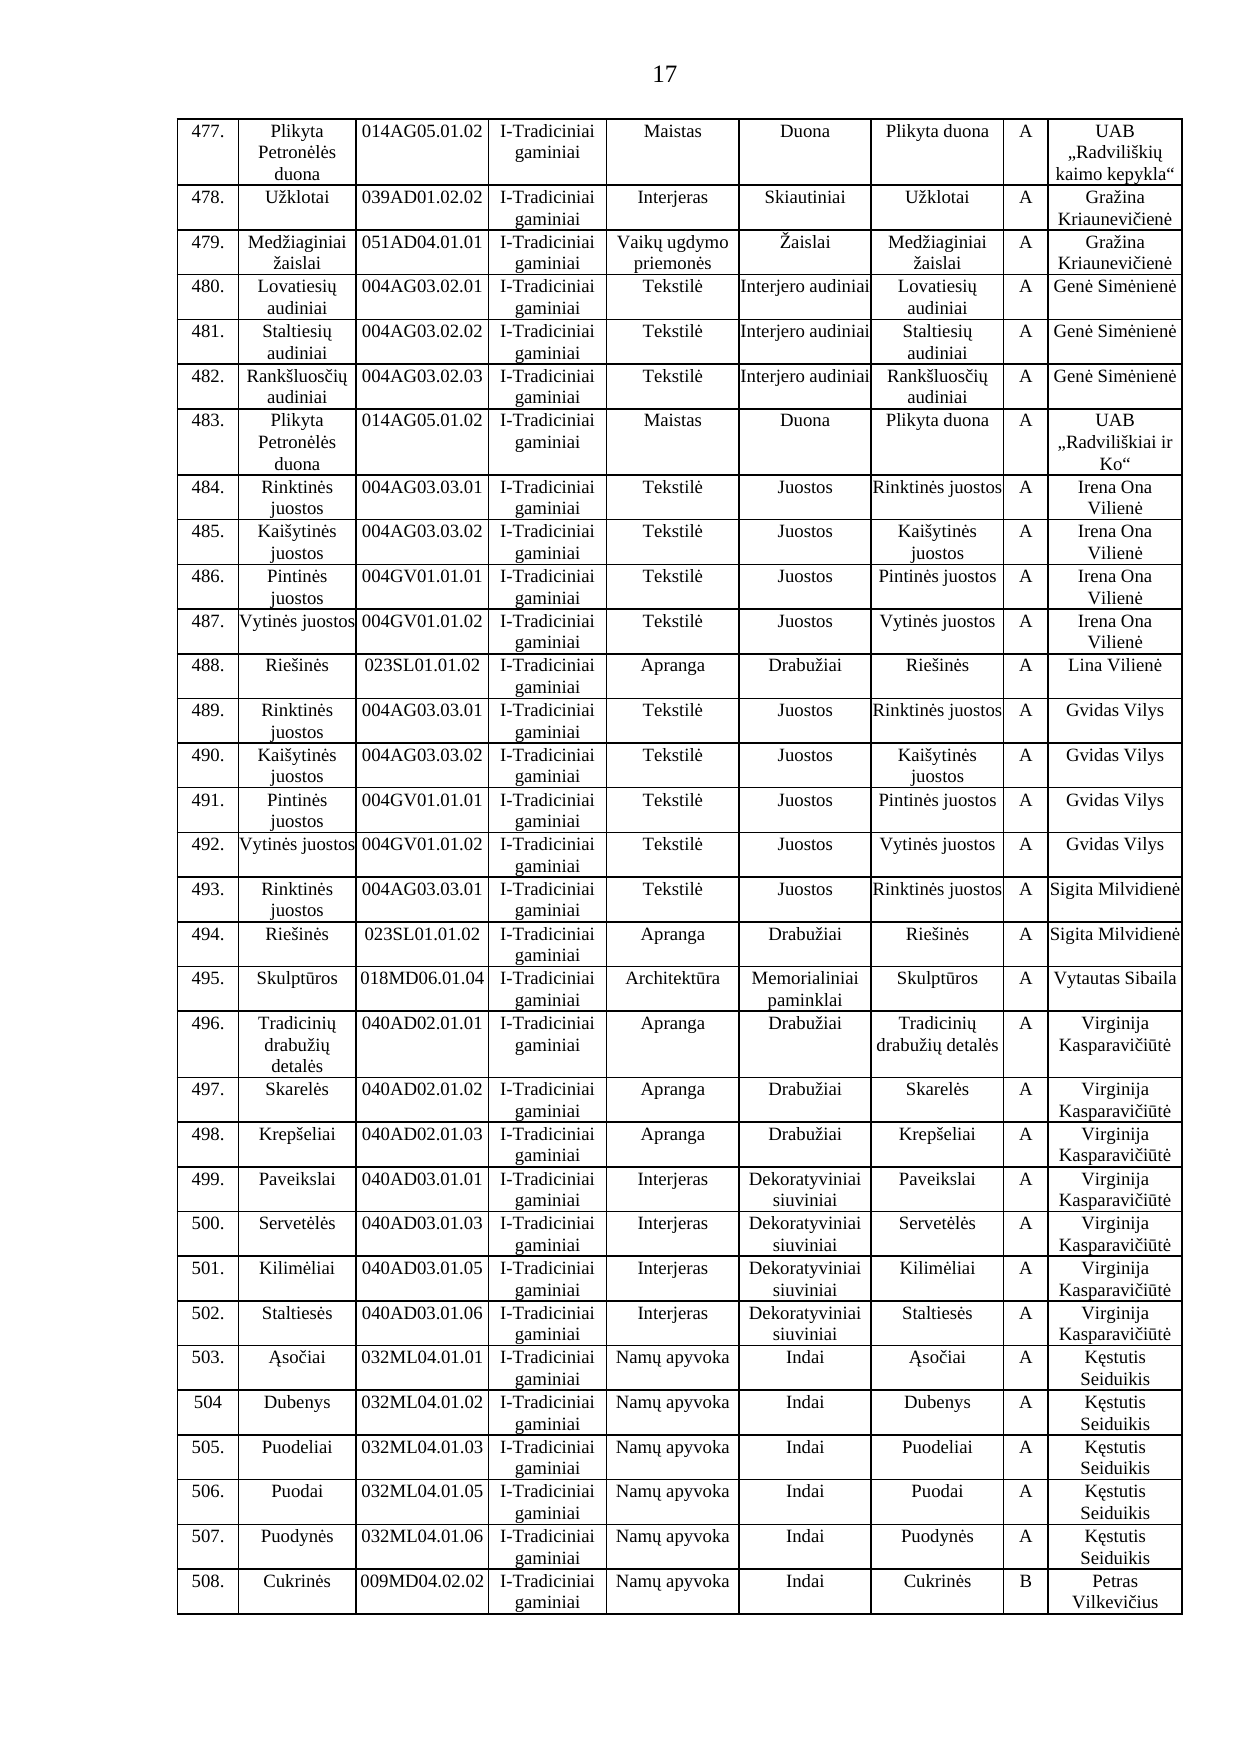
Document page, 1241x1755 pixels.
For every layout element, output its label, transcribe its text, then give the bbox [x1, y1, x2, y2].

table_cell Rinktinės juostos [239, 878, 355, 921]
table_cell I-Tradiciniai gaminiai [489, 1168, 606, 1211]
table_cell Kaišytinės juostos [239, 744, 355, 787]
table_cell A [1004, 1436, 1047, 1479]
table_cell I-Tradiciniai gaminiai [489, 365, 606, 408]
table_cell 481. [178, 320, 238, 363]
table_cell Puodynės [239, 1525, 355, 1568]
table_cell Pintinės juostos [239, 565, 355, 608]
table_cell Medžiaginiai žaislai [872, 231, 1003, 274]
table_cell I-Tradiciniai gaminiai [489, 275, 606, 318]
table_cell Irena Ona Vilienė [1049, 476, 1181, 519]
table_cell 004AG03.03.02 [357, 744, 488, 787]
table_cell Architektūra [607, 967, 738, 1010]
table_cell UAB „Radviliškiai ir Ko“ [1049, 410, 1181, 474]
table_cell Juostos [740, 878, 870, 921]
table_cell Interjeras [607, 1212, 738, 1255]
table_cell Staltiesės [239, 1302, 355, 1345]
table_cell 501. [178, 1257, 238, 1300]
table_cell Indai [740, 1525, 870, 1568]
table_cell 502. [178, 1302, 238, 1345]
table_cell 004AG03.02.02 [357, 320, 488, 363]
table_cell Interjero audiniai [740, 320, 870, 363]
table_cell Rinktinės juostos [872, 699, 1003, 742]
table_cell Gvidas Vilys [1049, 788, 1181, 832]
table_cell A [1004, 275, 1047, 318]
table_cell A [1004, 1123, 1047, 1166]
table_cell Dekoratyviniai siuviniai [740, 1257, 870, 1300]
table_cell Užklotai [239, 186, 355, 229]
table_cell Sigita Milvidienė [1049, 923, 1181, 966]
table_cell A [1004, 120, 1047, 184]
table_cell 004AG03.03.02 [357, 520, 488, 563]
table_cell Skulptūros [239, 967, 355, 1010]
table_cell Cukrinės [239, 1570, 355, 1613]
table_cell Puodeliai [872, 1436, 1003, 1479]
table_cell A [1004, 655, 1047, 697]
table_cell I-Tradiciniai gaminiai [489, 1212, 606, 1255]
table_cell I-Tradiciniai gaminiai [489, 1480, 606, 1523]
table_cell A [1004, 410, 1047, 474]
table_cell A [1004, 1168, 1047, 1211]
table_cell Cukrinės [872, 1570, 1003, 1613]
table_cell 503. [178, 1346, 238, 1389]
table_cell I-Tradiciniai gaminiai [489, 788, 606, 832]
table_cell 482. [178, 365, 238, 408]
table_cell Riešinės [872, 923, 1003, 966]
table_cell 032ML04.01.02 [357, 1391, 488, 1434]
table_cell Kaišytinės juostos [872, 744, 1003, 787]
table_cell 004GV01.01.02 [357, 610, 488, 653]
table_cell 004AG03.02.01 [357, 275, 488, 318]
table_cell Lovatiesių audiniai [239, 275, 355, 318]
table_cell Medžiaginiai žaislai [239, 231, 355, 274]
table_cell UAB „Radviliškių kaimo kepykla“ [1049, 120, 1181, 184]
table_cell 497. [178, 1078, 238, 1121]
table_cell Rinktinės juostos [239, 476, 355, 519]
table_cell Gražina Kriaunevičienė [1049, 231, 1181, 274]
table_cell Duona [740, 410, 870, 474]
table_cell Interjeras [607, 1168, 738, 1211]
table_cell I-Tradiciniai gaminiai [489, 1436, 606, 1479]
table_cell Puodynės [872, 1525, 1003, 1568]
table_cell Juostos [740, 610, 870, 653]
table_cell Skarelės [872, 1078, 1003, 1121]
table_cell I-Tradiciniai gaminiai [489, 1078, 606, 1121]
table_cell Tekstilė [607, 320, 738, 363]
table_cell I-Tradiciniai gaminiai [489, 1257, 606, 1300]
table_cell Servetėlės [872, 1212, 1003, 1255]
table_cell Gvidas Vilys [1049, 699, 1181, 742]
table_cell Irena Ona Vilienė [1049, 610, 1181, 653]
table_cell 040AD03.01.06 [357, 1302, 488, 1345]
table_cell Maistas [607, 410, 738, 474]
table_cell 487. [178, 610, 238, 653]
table_cell 493. [178, 878, 238, 921]
table_cell Rinktinės juostos [872, 878, 1003, 921]
table_cell A [1004, 967, 1047, 1010]
table_cell Dubenys [872, 1391, 1003, 1434]
table_cell 040AD02.01.02 [357, 1078, 488, 1121]
table_cell Tekstilė [607, 699, 738, 742]
table_cell Tekstilė [607, 788, 738, 832]
table_cell Plikyta duona [872, 120, 1003, 184]
table_cell Tekstilė [607, 275, 738, 318]
table_cell Pintinės juostos [872, 788, 1003, 832]
table_cell 004GV01.01.01 [357, 788, 488, 832]
table_cell Gražina Kriaunevičienė [1049, 186, 1181, 229]
table_cell Apranga [607, 923, 738, 966]
table_cell 495. [178, 967, 238, 1010]
table_cell Drabužiai [740, 1012, 870, 1077]
table_cell Tekstilė [607, 878, 738, 921]
table_cell 023SL01.01.02 [357, 655, 488, 697]
table_cell Tekstilė [607, 476, 738, 519]
table_cell 009MD04.02.02 [357, 1570, 488, 1613]
table_cell Staltiesių audiniai [872, 320, 1003, 363]
table_cell Puodeliai [239, 1436, 355, 1479]
table_cell 040AD02.01.01 [357, 1012, 488, 1077]
table_cell Skulptūros [872, 967, 1003, 1010]
table_cell Genė Simėnienė [1049, 365, 1181, 408]
table_cell 004AG03.03.01 [357, 476, 488, 519]
table_cell 486. [178, 565, 238, 608]
table_cell 488. [178, 655, 238, 697]
table_cell 039AD01.02.02 [357, 186, 488, 229]
table_cell A [1004, 231, 1047, 274]
table_cell Juostos [740, 833, 870, 876]
table_cell Krepšeliai [872, 1123, 1003, 1166]
table_cell A [1004, 320, 1047, 363]
table_cell Riešinės [239, 923, 355, 966]
table_cell Petras Vilkevičius [1049, 1570, 1181, 1613]
table_cell Puodai [872, 1480, 1003, 1523]
table_cell I-Tradiciniai gaminiai [489, 610, 606, 653]
table_cell Virginija Kasparavičiūtė [1049, 1012, 1181, 1077]
table_cell I-Tradiciniai gaminiai [489, 1570, 606, 1613]
table_cell Riešinės [872, 655, 1003, 697]
table_cell 018MD06.01.04 [357, 967, 488, 1010]
table_cell 499. [178, 1168, 238, 1211]
table_cell Rinktinės juostos [872, 476, 1003, 519]
table_cell Puodai [239, 1480, 355, 1523]
table_cell Juostos [740, 565, 870, 608]
table_cell I-Tradiciniai gaminiai [489, 565, 606, 608]
table_cell Interjeras [607, 1257, 738, 1300]
table_cell Indai [740, 1436, 870, 1479]
table_cell A [1004, 1391, 1047, 1434]
table_cell Plikyta Petronėlės duona [239, 120, 355, 184]
table_cell Dekoratyviniai siuviniai [740, 1168, 870, 1211]
table_cell 507. [178, 1525, 238, 1568]
table_cell A [1004, 744, 1047, 787]
table_cell Interjero audiniai [740, 365, 870, 408]
table_cell I-Tradiciniai gaminiai [489, 1525, 606, 1568]
table_cell 040AD03.01.01 [357, 1168, 488, 1211]
table_cell Rankšluosčių audiniai [872, 365, 1003, 408]
table_cell Kęstutis Seiduikis [1049, 1346, 1181, 1389]
table_cell Irena Ona Vilienė [1049, 520, 1181, 563]
table_cell 489. [178, 699, 238, 742]
table_cell Sigita Milvidienė [1049, 878, 1181, 921]
table_cell Tekstilė [607, 365, 738, 408]
table_cell Vytinės juostos [872, 833, 1003, 876]
table_cell A [1004, 788, 1047, 832]
table_cell A [1004, 1302, 1047, 1345]
table_cell I-Tradiciniai gaminiai [489, 1391, 606, 1434]
table_cell 492. [178, 833, 238, 876]
table_cell 040AD03.01.03 [357, 1212, 488, 1255]
table_cell Dekoratyviniai siuviniai [740, 1302, 870, 1345]
table_cell I-Tradiciniai gaminiai [489, 410, 606, 474]
table_cell 004AG03.02.03 [357, 365, 488, 408]
table_cell 485. [178, 520, 238, 563]
table_cell 032ML04.01.01 [357, 1346, 488, 1389]
table_cell Juostos [740, 699, 870, 742]
table_cell Juostos [740, 476, 870, 519]
table_cell Interjero audiniai [740, 275, 870, 318]
table_cell Virginija Kasparavičiūtė [1049, 1302, 1181, 1345]
table_cell 504 [178, 1391, 238, 1434]
table_cell Lina Vilienė [1049, 655, 1181, 697]
table_cell 040AD03.01.05 [357, 1257, 488, 1300]
table_cell 032ML04.01.03 [357, 1436, 488, 1479]
table_cell Interjeras [607, 186, 738, 229]
table_cell Indai [740, 1391, 870, 1434]
table_cell Tekstilė [607, 565, 738, 608]
table_cell Juostos [740, 744, 870, 787]
table_cell Dubenys [239, 1391, 355, 1434]
table_cell 014AG05.01.02 [357, 410, 488, 474]
table_cell Virginija Kasparavičiūtė [1049, 1257, 1181, 1300]
table_cell Tekstilė [607, 520, 738, 563]
table_cell A [1004, 1525, 1047, 1568]
table_cell Pintinės juostos [872, 565, 1003, 608]
table_cell Staltiesės [872, 1302, 1003, 1345]
table_cell A [1004, 1212, 1047, 1255]
table_cell Kęstutis Seiduikis [1049, 1480, 1181, 1523]
table_cell A [1004, 1346, 1047, 1389]
table_cell 051AD04.01.01 [357, 231, 488, 274]
table_cell 023SL01.01.02 [357, 923, 488, 966]
table_cell 040AD02.01.03 [357, 1123, 488, 1166]
table_cell 004GV01.01.02 [357, 833, 488, 876]
table_cell I-Tradiciniai gaminiai [489, 1012, 606, 1077]
table_cell Riešinės [239, 655, 355, 697]
table_cell Virginija Kasparavičiūtė [1049, 1168, 1181, 1211]
table_cell A [1004, 365, 1047, 408]
table_cell Virginija Kasparavičiūtė [1049, 1123, 1181, 1166]
table_cell 496. [178, 1012, 238, 1077]
table_cell Juostos [740, 520, 870, 563]
table_cell 014AG05.01.02 [357, 120, 488, 184]
table_cell Juostos [740, 788, 870, 832]
table_cell I-Tradiciniai gaminiai [489, 320, 606, 363]
table_cell I-Tradiciniai gaminiai [489, 655, 606, 697]
table_cell A [1004, 923, 1047, 966]
table_cell Ąsočiai [239, 1346, 355, 1389]
table_cell Kaišytinės juostos [872, 520, 1003, 563]
table_cell I-Tradiciniai gaminiai [489, 476, 606, 519]
table_cell Namų apyvoka [607, 1436, 738, 1479]
table_cell 479. [178, 231, 238, 274]
table_cell Tekstilė [607, 833, 738, 876]
table_cell 004GV01.01.01 [357, 565, 488, 608]
table_cell 004AG03.03.01 [357, 878, 488, 921]
table_cell 032ML04.01.05 [357, 1480, 488, 1523]
table_cell Gvidas Vilys [1049, 833, 1181, 876]
table_cell Užklotai [872, 186, 1003, 229]
table_cell I-Tradiciniai gaminiai [489, 967, 606, 1010]
table_cell Virginija Kasparavičiūtė [1049, 1212, 1181, 1255]
table_cell Namų apyvoka [607, 1391, 738, 1434]
table_cell Virginija Kasparavičiūtė [1049, 1078, 1181, 1121]
table_cell B [1004, 1570, 1047, 1613]
table_cell A [1004, 520, 1047, 563]
table_cell Dekoratyviniai siuviniai [740, 1212, 870, 1255]
table_cell Genė Simėnienė [1049, 320, 1181, 363]
table_cell Drabužiai [740, 1078, 870, 1121]
table_cell I-Tradiciniai gaminiai [489, 1123, 606, 1166]
table_cell 032ML04.01.06 [357, 1525, 488, 1568]
table_cell I-Tradiciniai gaminiai [489, 120, 606, 184]
table_cell A [1004, 699, 1047, 742]
table_cell Drabužiai [740, 1123, 870, 1166]
table_cell 490. [178, 744, 238, 787]
table_cell Vaikų ugdymo priemonės [607, 231, 738, 274]
table_cell Vytinės juostos [239, 833, 355, 876]
table_cell Tradicinių drabužių detalės [239, 1012, 355, 1077]
table_cell Vytautas Sibaila [1049, 967, 1181, 1010]
table_cell Skiautiniai [740, 186, 870, 229]
table_cell Rinktinės juostos [239, 699, 355, 742]
table_cell 483. [178, 410, 238, 474]
table_cell Gvidas Vilys [1049, 744, 1181, 787]
table_cell A [1004, 833, 1047, 876]
table_cell Rankšluosčių audiniai [239, 365, 355, 408]
table_cell Duona [740, 120, 870, 184]
table_cell Irena Ona Vilienė [1049, 565, 1181, 608]
table_cell 505. [178, 1436, 238, 1479]
table_cell Servetėlės [239, 1212, 355, 1255]
table_cell 004AG03.03.01 [357, 699, 488, 742]
table_cell Kęstutis Seiduikis [1049, 1391, 1181, 1434]
table_cell 498. [178, 1123, 238, 1166]
table_cell A [1004, 1480, 1047, 1523]
table_cell Indai [740, 1346, 870, 1389]
table_cell I-Tradiciniai gaminiai [489, 744, 606, 787]
table_cell Kilimėliai [239, 1257, 355, 1300]
table_cell Tradicinių drabužių detalės [872, 1012, 1003, 1077]
table_cell 491. [178, 788, 238, 832]
table_cell Memorialiniai paminklai [740, 967, 870, 1010]
table_cell I-Tradiciniai gaminiai [489, 699, 606, 742]
table_cell Žaislai [740, 231, 870, 274]
table_cell Plikyta duona [872, 410, 1003, 474]
table_cell A [1004, 1078, 1047, 1121]
table_cell 508. [178, 1570, 238, 1613]
table_cell A [1004, 186, 1047, 229]
table_cell 477. [178, 120, 238, 184]
table_cell Drabužiai [740, 923, 870, 966]
table_cell Paveikslai [872, 1168, 1003, 1211]
table_cell I-Tradiciniai gaminiai [489, 231, 606, 274]
table_cell I-Tradiciniai gaminiai [489, 1346, 606, 1389]
table_cell Vytinės juostos [239, 610, 355, 653]
table_cell Drabužiai [740, 655, 870, 697]
table_cell A [1004, 1257, 1047, 1300]
table_cell 484. [178, 476, 238, 519]
table_cell Namų apyvoka [607, 1346, 738, 1389]
table_cell A [1004, 476, 1047, 519]
table_cell Pintinės juostos [239, 788, 355, 832]
table_cell Vytinės juostos [872, 610, 1003, 653]
table_cell A [1004, 610, 1047, 653]
table_cell I-Tradiciniai gaminiai [489, 833, 606, 876]
table_cell Namų apyvoka [607, 1525, 738, 1568]
table_cell Apranga [607, 655, 738, 697]
table_cell 480. [178, 275, 238, 318]
table_cell Indai [740, 1480, 870, 1523]
table_cell 494. [178, 923, 238, 966]
table_cell Indai [740, 1570, 870, 1613]
table_cell Tekstilė [607, 610, 738, 653]
table_cell Ąsočiai [872, 1346, 1003, 1389]
table_cell Paveikslai [239, 1168, 355, 1211]
table_cell Apranga [607, 1078, 738, 1121]
table_cell Interjeras [607, 1302, 738, 1345]
table_cell I-Tradiciniai gaminiai [489, 878, 606, 921]
table_cell I-Tradiciniai gaminiai [489, 923, 606, 966]
table_cell A [1004, 565, 1047, 608]
table_cell Kilimėliai [872, 1257, 1003, 1300]
table_cell I-Tradiciniai gaminiai [489, 1302, 606, 1345]
table_cell Skarelės [239, 1078, 355, 1121]
table_cell Maistas [607, 120, 738, 184]
table_cell Kaišytinės juostos [239, 520, 355, 563]
table_cell Namų apyvoka [607, 1570, 738, 1613]
table_cell Kęstutis Seiduikis [1049, 1436, 1181, 1479]
table_cell I-Tradiciniai gaminiai [489, 520, 606, 563]
table_cell A [1004, 878, 1047, 921]
table_cell 506. [178, 1480, 238, 1523]
table_cell Staltiesių audiniai [239, 320, 355, 363]
table_cell Apranga [607, 1012, 738, 1077]
table_cell Genė Simėnienė [1049, 275, 1181, 318]
table_cell Namų apyvoka [607, 1480, 738, 1523]
table_cell I-Tradiciniai gaminiai [489, 186, 606, 229]
table_cell Kęstutis Seiduikis [1049, 1525, 1181, 1568]
table_cell 500. [178, 1212, 238, 1255]
table_cell 478. [178, 186, 238, 229]
table_cell Apranga [607, 1123, 738, 1166]
table_cell Tekstilė [607, 744, 738, 787]
table_cell Krepšeliai [239, 1123, 355, 1166]
table_cell A [1004, 1012, 1047, 1077]
table_cell Lovatiesių audiniai [872, 275, 1003, 318]
table_cell Plikyta Petronėlės duona [239, 410, 355, 474]
